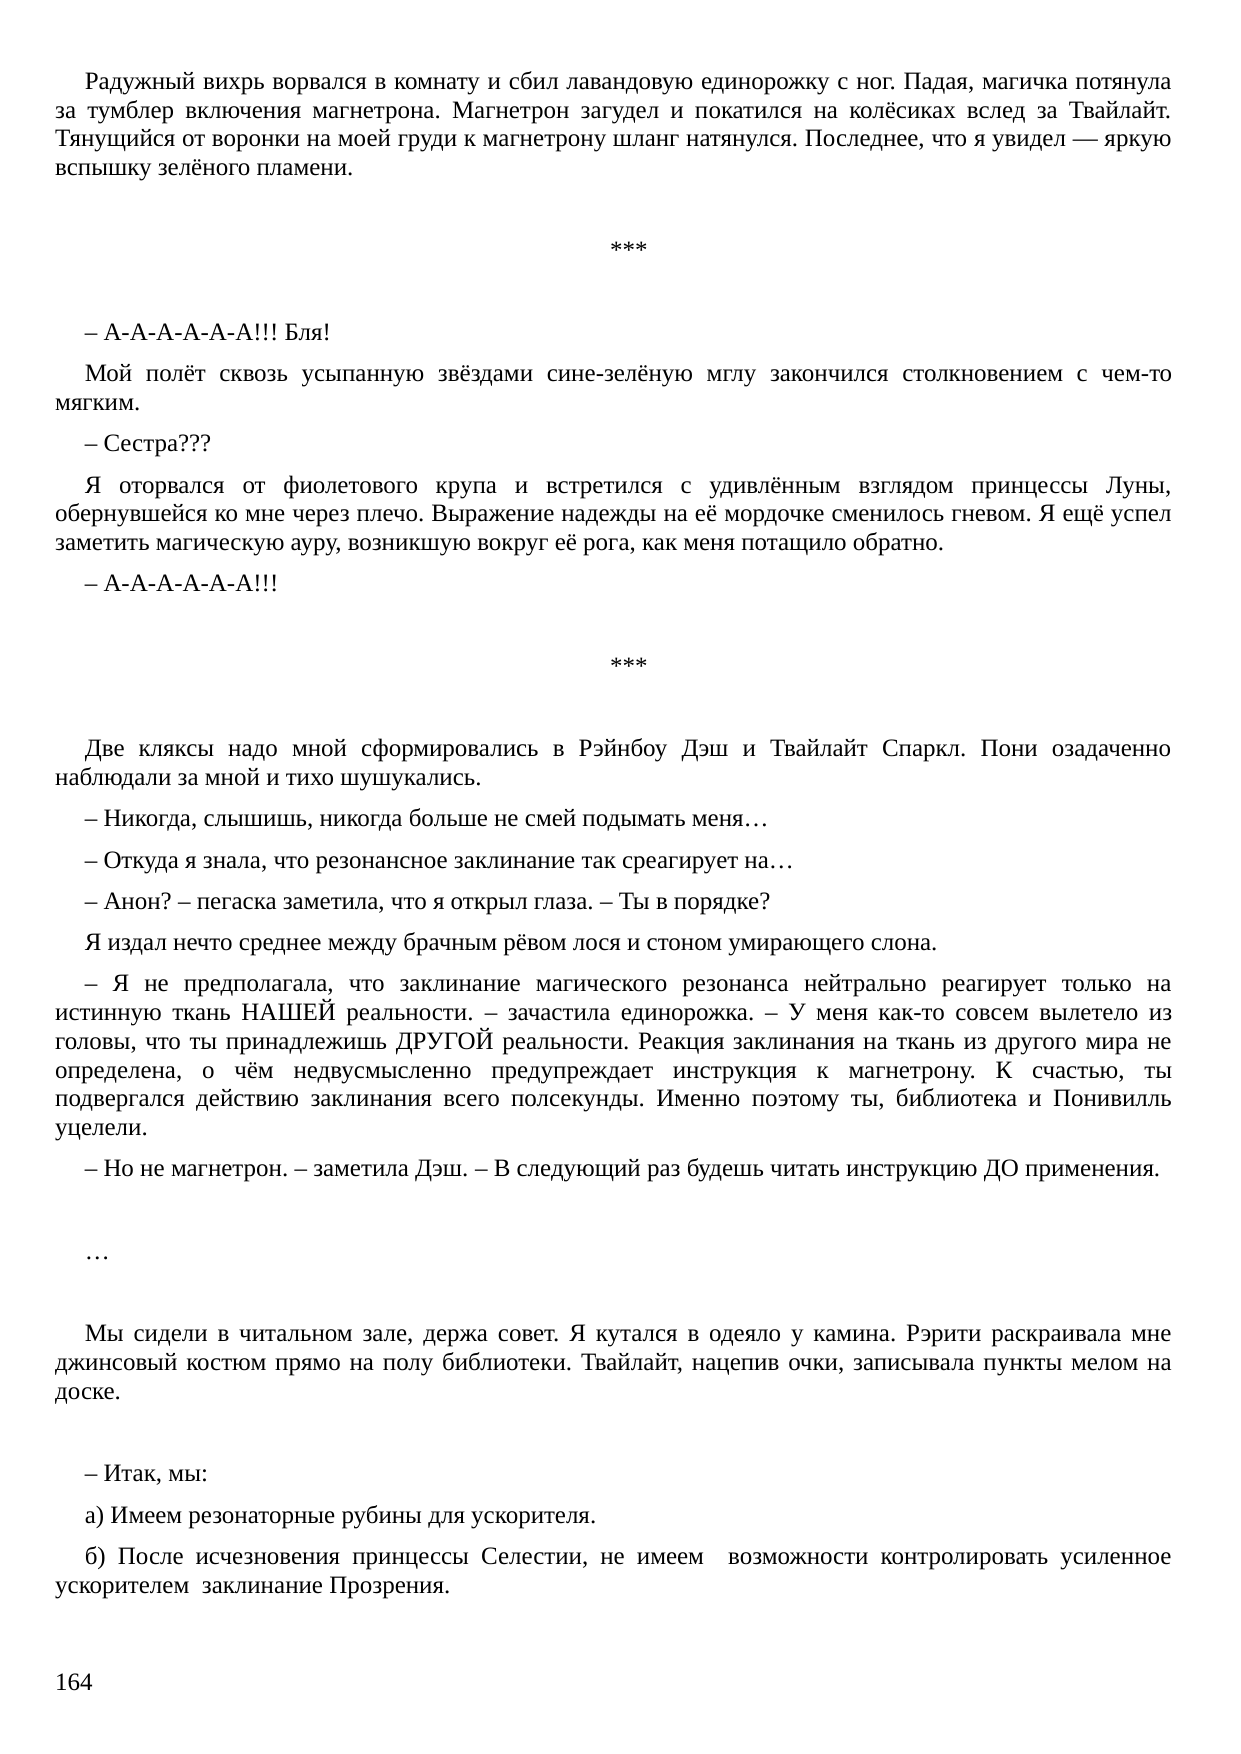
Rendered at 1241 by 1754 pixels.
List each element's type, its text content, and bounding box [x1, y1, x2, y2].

text Мы сидели в читальном зале, держа совет. Я кутался в одеяло у камина. Рэрити раскраивала мне джинсовый костюм прямо на полу библиотеки. Твайлайт, нацепив очки, записывала пункты мелом на доске. [55, 1318, 1173, 1405]
text – Откуда я знала, что резонансное заклинание так среагирует на… [55, 845, 1173, 873]
text Мой полёт сквозь усыпанную звёздами сине-зелёную мглу закончился столкновением с чем-то мягким. [55, 358, 1173, 416]
text Я оторвался от фиолетового крупа и встретился с удивлённым взглядом принцессы Луны, обернувшейся ко мне через плечо. Выражение надежды на её мордочке сменилось гневом. Я ещё успел заметить магическую ауру, возникшую вокруг её рога, как меня потащило обратно. [55, 470, 1173, 556]
text – Никогда, слышишь, никогда больше не смей подымать меня… [55, 803, 1173, 832]
text а) Имеем резонаторные рубины для ускорителя. [55, 1500, 1173, 1528]
text Я издал нечто среднее между брачным рёвом лося и стоном умирающего слона. [55, 927, 1173, 956]
text – Я не предполагала, что заклинание магического резонанса нейтрально реагирует только на истинную ткань НАШЕЙ реальности. – зачастила единорожка. – У меня как-то совсем вылетело из головы, что ты принадлежишь ДРУГОЙ реальности. Реакция заклинания на ткань из другого мира не определена, о чём недвусмысленно предупреждает инструкция к магнетрону. К счастью, ты подвергался действию заклинания всего полсекунды. Именно поэтому ты, библиотека и Понивилль уцелели. [55, 968, 1173, 1141]
text Радужный вихрь ворвался в комнату и сбил лавандовую единорожку с ног. Падая, магичка потянула за тумблер включения магнетрона. Магнетрон загудел и покатился на колёсиках вслед за Твайлайт. Тянущийся от воронки на моей груди к магнетрону шланг натянулся. Последнее, что я увидел — яркую вспышку зелёного пламени. [55, 66, 1173, 181]
text … [55, 1236, 1173, 1265]
text – Итак, мы: [55, 1458, 1173, 1487]
text б) После исчезновения принцессы Селестии, не имеем возможности контролировать усиленное ускорителем заклинание Прозрения. [55, 1541, 1173, 1598]
text – Сестра??? [55, 428, 1173, 457]
text – А-А-А-А-А-А!!! Бля! [55, 317, 1173, 346]
text – Но не магнетрон. – заметила Дэш. – В следующий раз будешь читать инструкцию ДО применения. [55, 1153, 1173, 1182]
text – А-А-А-А-А-А!!! [55, 568, 1173, 597]
text – Анон? – пегаска заметила, что я открыл глаза. – Ты в порядке? [55, 886, 1173, 915]
text *** [55, 235, 1173, 263]
text Две кляксы надо мной сформировались в Рэйнбоу Дэш и Твайлайт Спаркл. Пони озадаченно наблюдали за мной и тихо шушукались. [55, 733, 1173, 791]
text *** [55, 651, 1173, 680]
